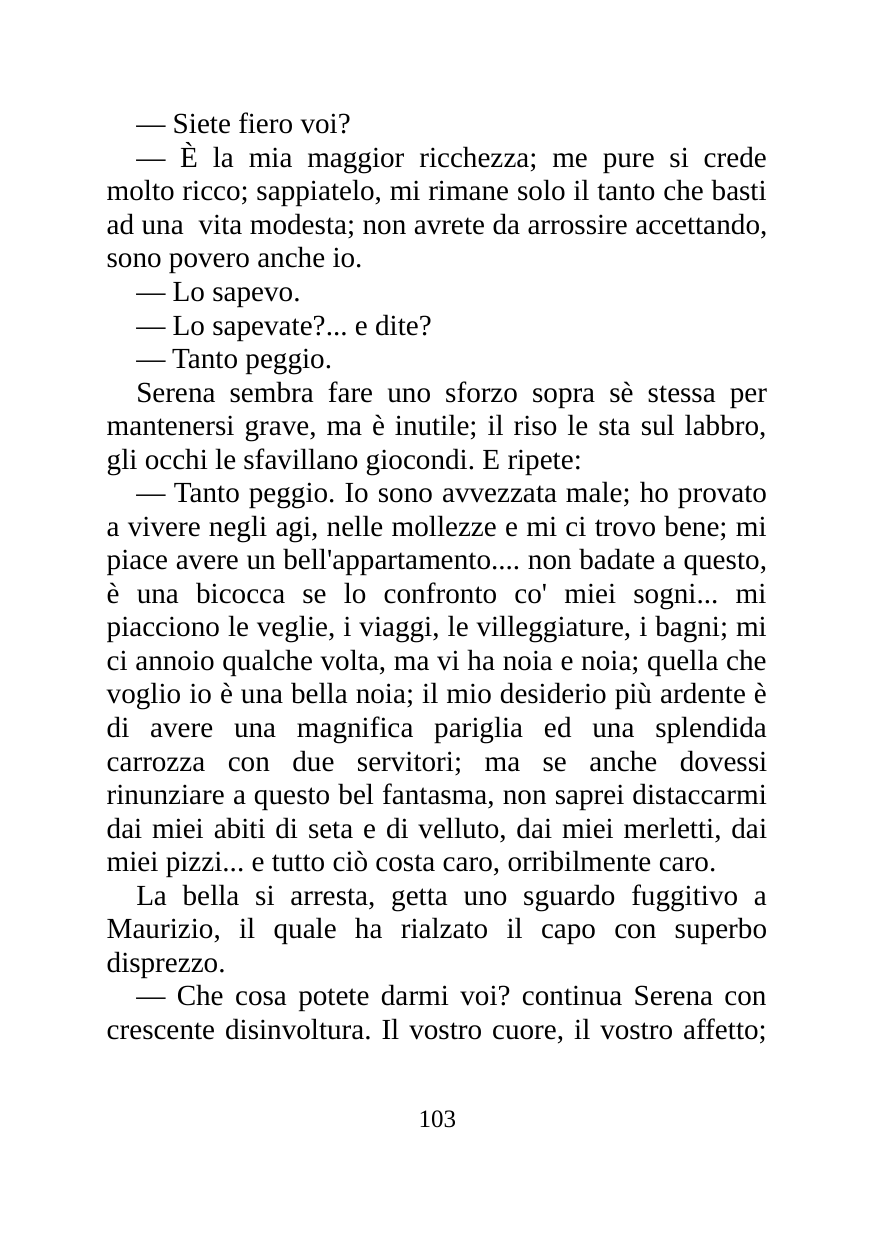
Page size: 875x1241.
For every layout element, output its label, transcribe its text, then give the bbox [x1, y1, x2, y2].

text — Siete fiero voi? [106, 106, 768, 140]
text La bella si arresta, getta uno sguardo fuggitivo a Maurizio, il quale ha rialzato il capo con superbo disprezzo. [106, 878, 768, 978]
text — Tanto peggio. [106, 341, 768, 375]
text — È la mia maggior ricchezza; me pure si crede molto ricco; sappiatelo, mi rimane solo il tanto che basti ad una vita modesta; non avrete da arrossire accettando, sono povero anche io. [106, 140, 768, 274]
text — Tanto peggio. Io sono avvezzata male; ho provato a vivere negli agi, nelle mollezze e mi ci trovo bene; mi piace avere un bell'appartamento.... non badate a questo, è una bicocca se lo confronto co' miei sogni... mi piacciono le veglie, i viaggi, le villeggiature, i bagni; mi ci annoio qualche volta, ma vi ha noia e noia; quella che voglio io è una bella noia; il mio desiderio più ardente è di avere una magnifica pariglia ed una splendida carrozza con due servitori; ma se anche dovessi rinunziare a questo bel fantasma, non saprei distaccarmi dai miei abiti di seta e di velluto, dai miei merletti, dai miei pizzi... e tutto ciò costa caro, orribilmente caro. [106, 475, 768, 878]
text — Lo sapevo. [106, 274, 768, 308]
text Serena sembra fare uno sforzo sopra sè stessa per mantenersi grave, ma è inutile; il riso le sta sul labbro, gli occhi le sfavillano giocondi. E ripete: [106, 375, 768, 475]
text — Lo sapevate?... e dite? [106, 308, 768, 341]
text — Che cosa potete darmi voi? continua Serena con crescente disinvoltura. Il vostro cuore, il vostro affetto; [106, 978, 768, 1046]
